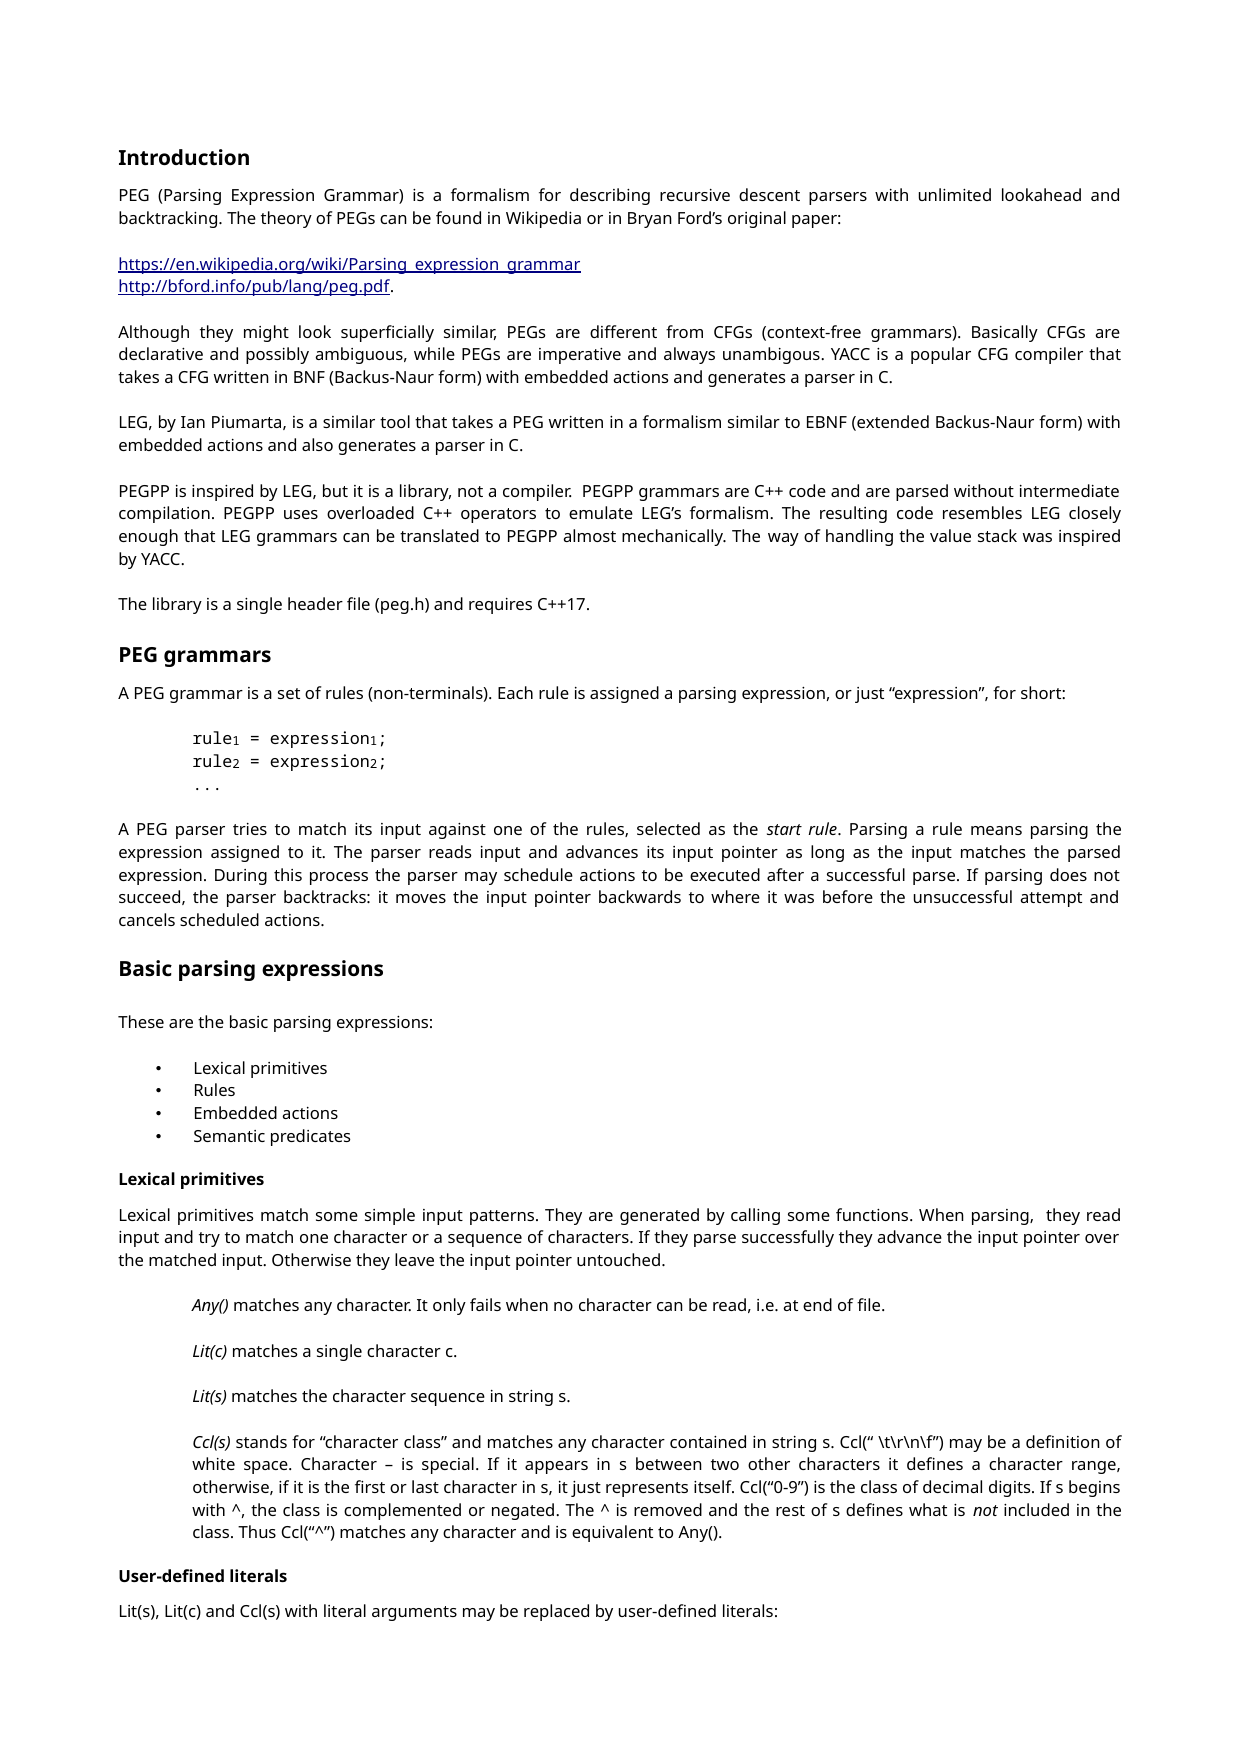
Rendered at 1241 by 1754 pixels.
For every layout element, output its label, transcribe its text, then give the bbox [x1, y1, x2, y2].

list Semantic predicates [156, 1124, 1122, 1147]
list Embedded actions [156, 1102, 1122, 1124]
text PEGPP is inspired by LEG, but it is a library, not a compiler. PEGPP grammars are C++ code and are parsed without intermediate compilation. PEGPP uses overloaded C++ operators to emulate LEG’s formalism. The resulting code resembles LEG closely enough that LEG grammars can be translated to PEGPP almost mechanically. The way of handling the value stack was inspired by YACC. [118, 479, 1122, 570]
list Lexical primitives [156, 1056, 1122, 1079]
text A PEG parser tries to match its input against one of the rules, selected as the start rule. Parsing a rule means parsing the expression assigned to it. The parser reads input and advances its input pointer as long as the input matches the parsed expression. During this process the parser may schedule actions to be executed after a successful parse. If parsing does not succeed, the parser backtracks: it moves the input pointer backwards to where it was before the unsuccessful attempt and cancels scheduled actions. [118, 818, 1122, 931]
text Although they might look superficially similar, PEGs are different from CFGs (context-free grammars). Basically CFGs are declarative and possibly ambiguous, while PEGs are imperative and always unambigous. YACC is a popular CFG compiler that takes a CFG written in BNF (Backus-Naur form) with embedded actions and generates a parser in C. [118, 320, 1122, 388]
subtitle Introduction [118, 143, 1122, 172]
text Lit(c) matches a single character c. [192, 1339, 1122, 1362]
text Lit(s), Lit(c) and Ccl(s) with literal arguments may be replaced by user-defined literals: [118, 1600, 1122, 1622]
text A PEG grammar is a set of rules (non-terminals). Each rule is assigned a parsing expression, or just “expression”, for short: [118, 681, 1122, 704]
text rule2 = expression2; [118, 749, 1122, 772]
text ... [118, 772, 1122, 795]
text PEG (Parsing Expression Grammar) is a formalism for describing recursive descent parsers with unlimited lookahead and backtracking. The theory of PEGs can be found in Wikipedia or in Bryan Ford’s original paper: [118, 184, 1122, 229]
subtitle PEG grammars [118, 641, 1122, 669]
subtitle Basic parsing expressions [118, 954, 1122, 982]
subtitle Lexical primitives [118, 1168, 1122, 1191]
subtitle User-defined literals [118, 1564, 1122, 1587]
text LEG, by Ian Piumarta, is a similar tool that takes a PEG written in a formalism similar to EBNF (extended Backus-Naur form) with embedded actions and also generates a parser in C. [118, 411, 1122, 457]
text https://en.wikipedia.org/wiki/Parsing_expression_grammar [118, 252, 1122, 275]
text http://bford.info/pub/lang/peg.pdf. [118, 275, 1122, 298]
text rule1 = expression1; [118, 727, 1122, 749]
text The library is a single header file (peg.h) and requires C++17. [118, 593, 1122, 616]
text Lexical primitives match some simple input patterns. They are generated by calling some functions. When parsing, they read input and try to match one character or a sequence of characters. If they parse successfully they advance the input pointer over the matched input. Otherwise they leave the input pointer untouched. [118, 1203, 1122, 1271]
text These are the basic parsing expressions: [118, 1011, 1122, 1033]
text Ccl(s) stands for “character class” and matches any character contained in string s. Ccl(“ \t\r\n\f”) may be a definition of white space. Character – is special. If it appears in s between two other characters it defines a character range, otherwise, if it is the first or last character in s, it just represents itself. Ccl(“0-9”) is the class of decimal digits. If s begins with ^, the class is complemented or negated. The ^ is removed and the rest of s defines what is not included in the class. Thus Ccl(“^”) matches any character and is equivalent to Any(). [192, 1430, 1122, 1544]
list Rules [156, 1079, 1122, 1102]
text Lit(s) matches the character sequence in string s. [192, 1385, 1122, 1407]
text Any() matches any character. It only fails when no character can be read, i.e. at end of file. [192, 1294, 1122, 1317]
